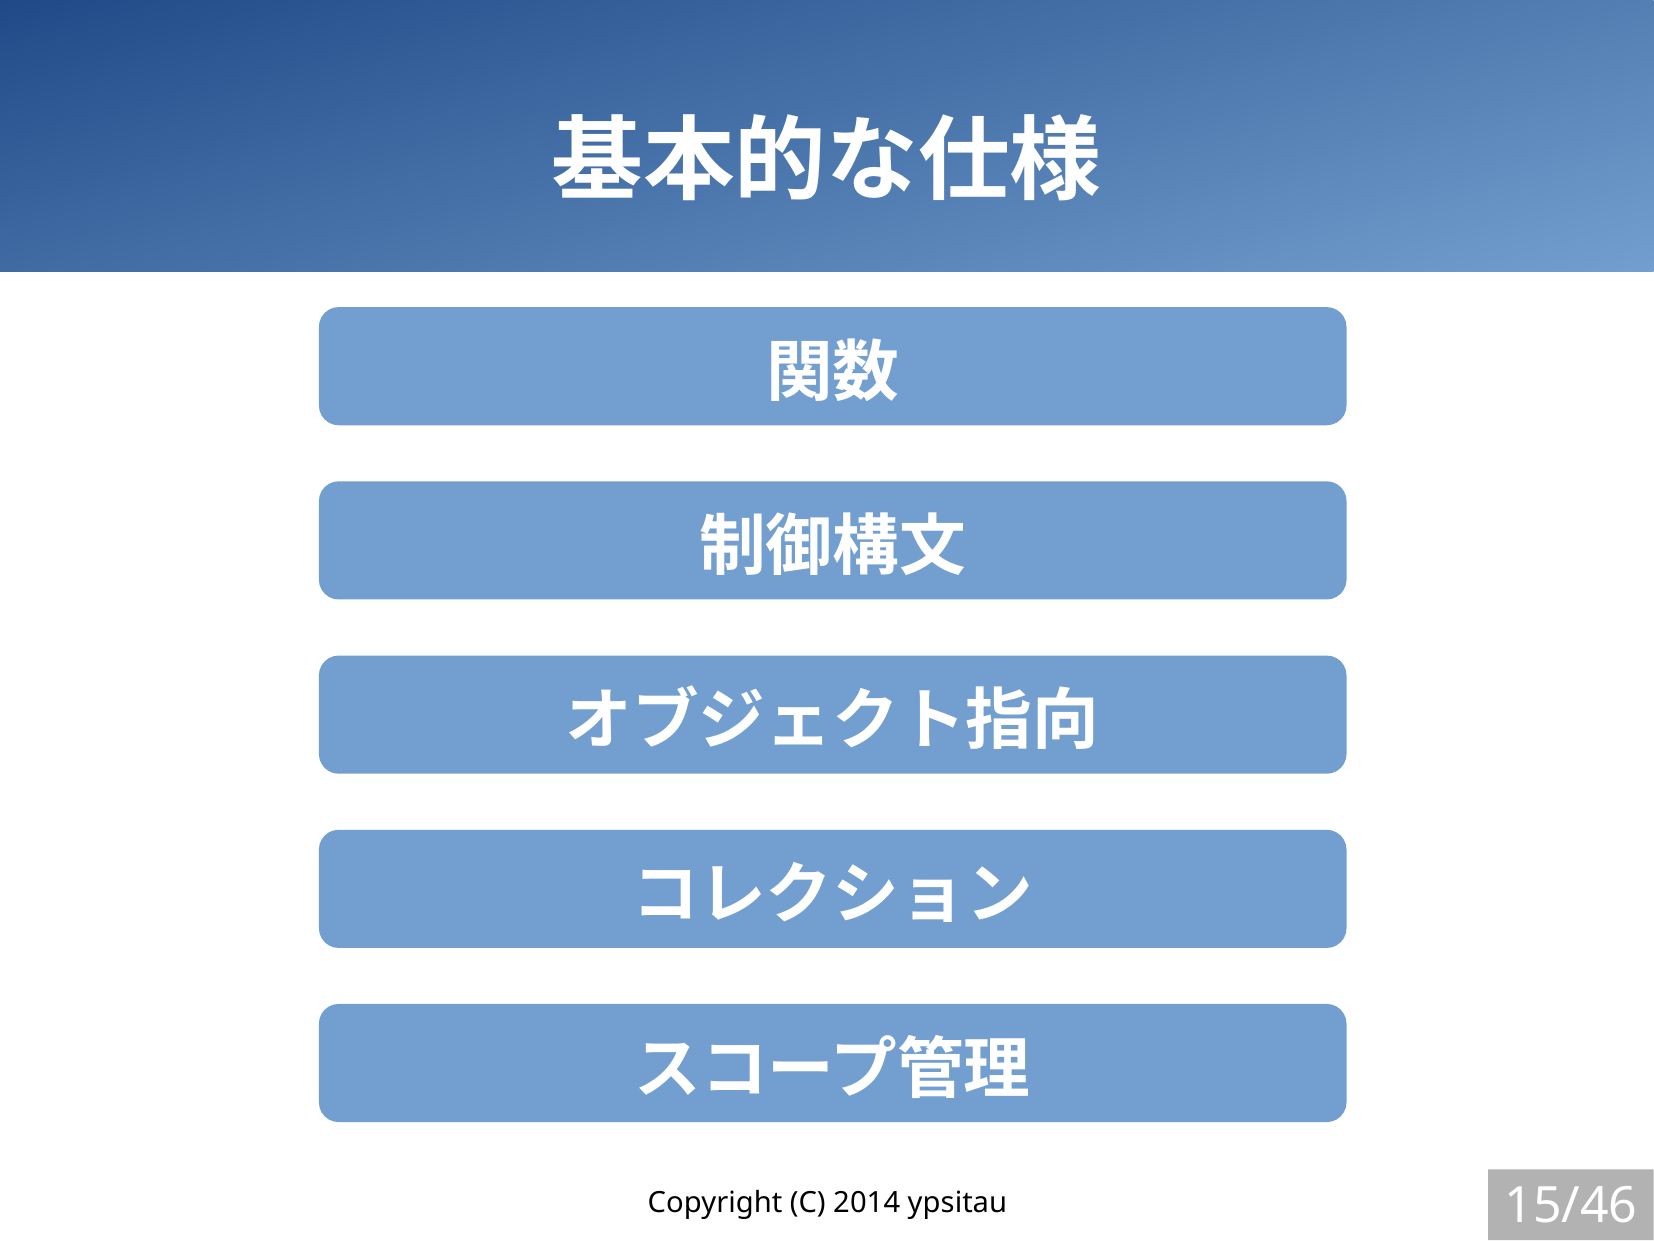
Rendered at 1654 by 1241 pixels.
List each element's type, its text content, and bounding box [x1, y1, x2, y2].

text_box コレクション [318, 829, 1347, 948]
text_box スコープ管理 [318, 1003, 1347, 1123]
text_box オブジェクト指向 [318, 655, 1347, 774]
text_box 関数 [318, 307, 1347, 426]
text_box 制御構文 [318, 481, 1347, 600]
title 基本的な仕様 [82, 49, 1571, 257]
